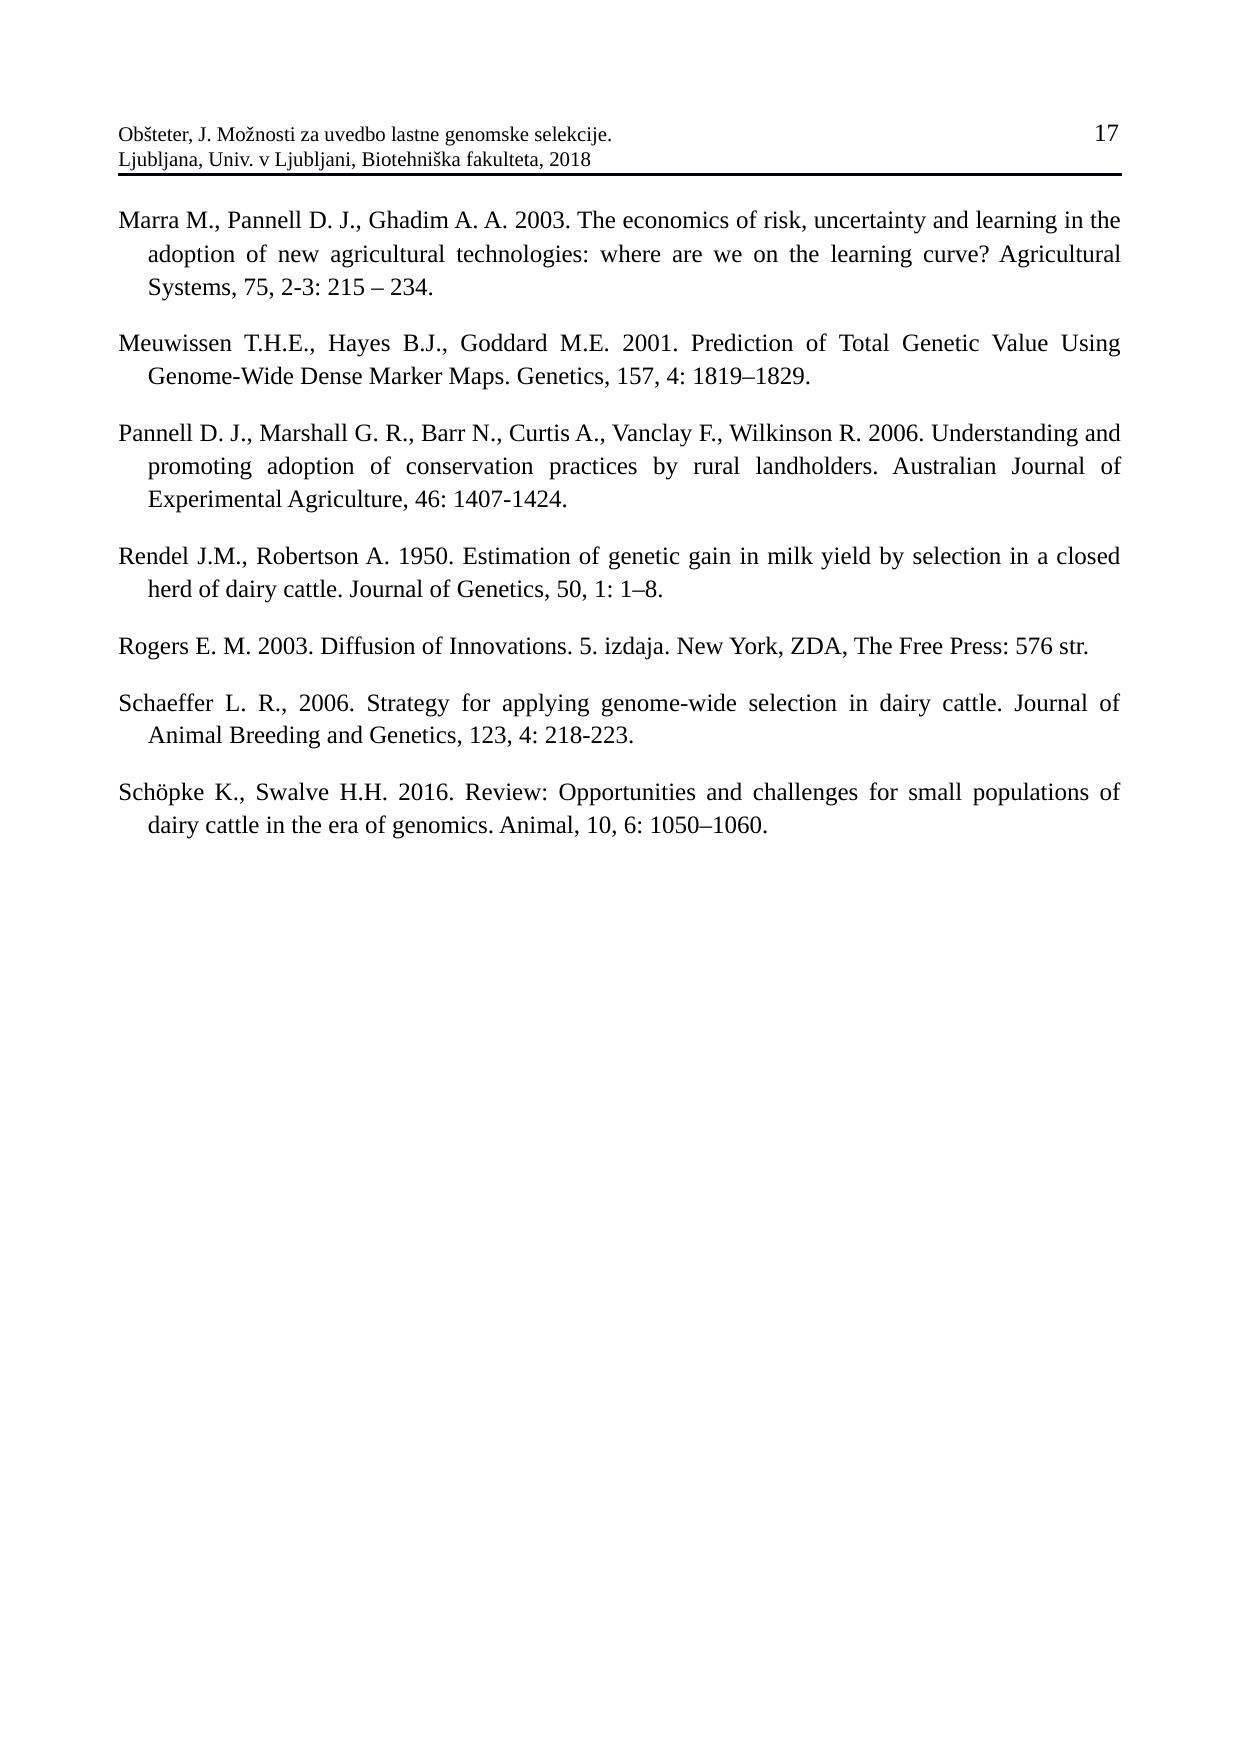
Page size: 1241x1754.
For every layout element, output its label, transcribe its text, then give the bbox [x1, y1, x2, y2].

text Marra M., Pannell D. J., Ghadim A. A. 2003. The economics of risk, uncertainty and learning in the adoption of new agricultural technologies: where are we on the learning curve? Agricultural Systems, 75, 2-3: 215 – 234. [118, 206, 1122, 300]
text Rendel J.M., Robertson A. 1950. Estimation of genetic gain in milk yield by selection in a closed herd of dairy cattle. Journal of Genetics, 50, 1: 1–8. [118, 541, 1122, 603]
text Meuwissen T.H.E., Hayes B.J., Goddard M.E. 2001. Prediction of Total Genetic Value Using Genome-Wide Dense Marker Maps. Genetics, 157, 4: 1819–1829. [118, 328, 1122, 390]
text Pannell D. J., Marshall G. R., Barr N., Curtis A., Vanclay F., Wilkinson R. 2006. Understanding and promoting adoption of conservation practices by rural landholders. Australian Journal of Experimental Agriculture, 46: 1407-1424. [118, 418, 1122, 513]
text Schöpke K., Swalve H.H. 2016. Review: Opportunities and challenges for small populations of dairy cattle in the era of genomics. Animal, 10, 6: 1050–1060. [118, 777, 1122, 839]
text Schaeffer L. R., 2006. Strategy for applying genome-wide selection in dairy cattle. Journal of Animal Breeding and Genetics, 123, 4: 218-223. [118, 688, 1122, 749]
text Rogers E. M. 2003. Diffusion of Innovations. 5. izdaja. New York, ZDA, The Free Press: 576 str. [118, 631, 1122, 659]
